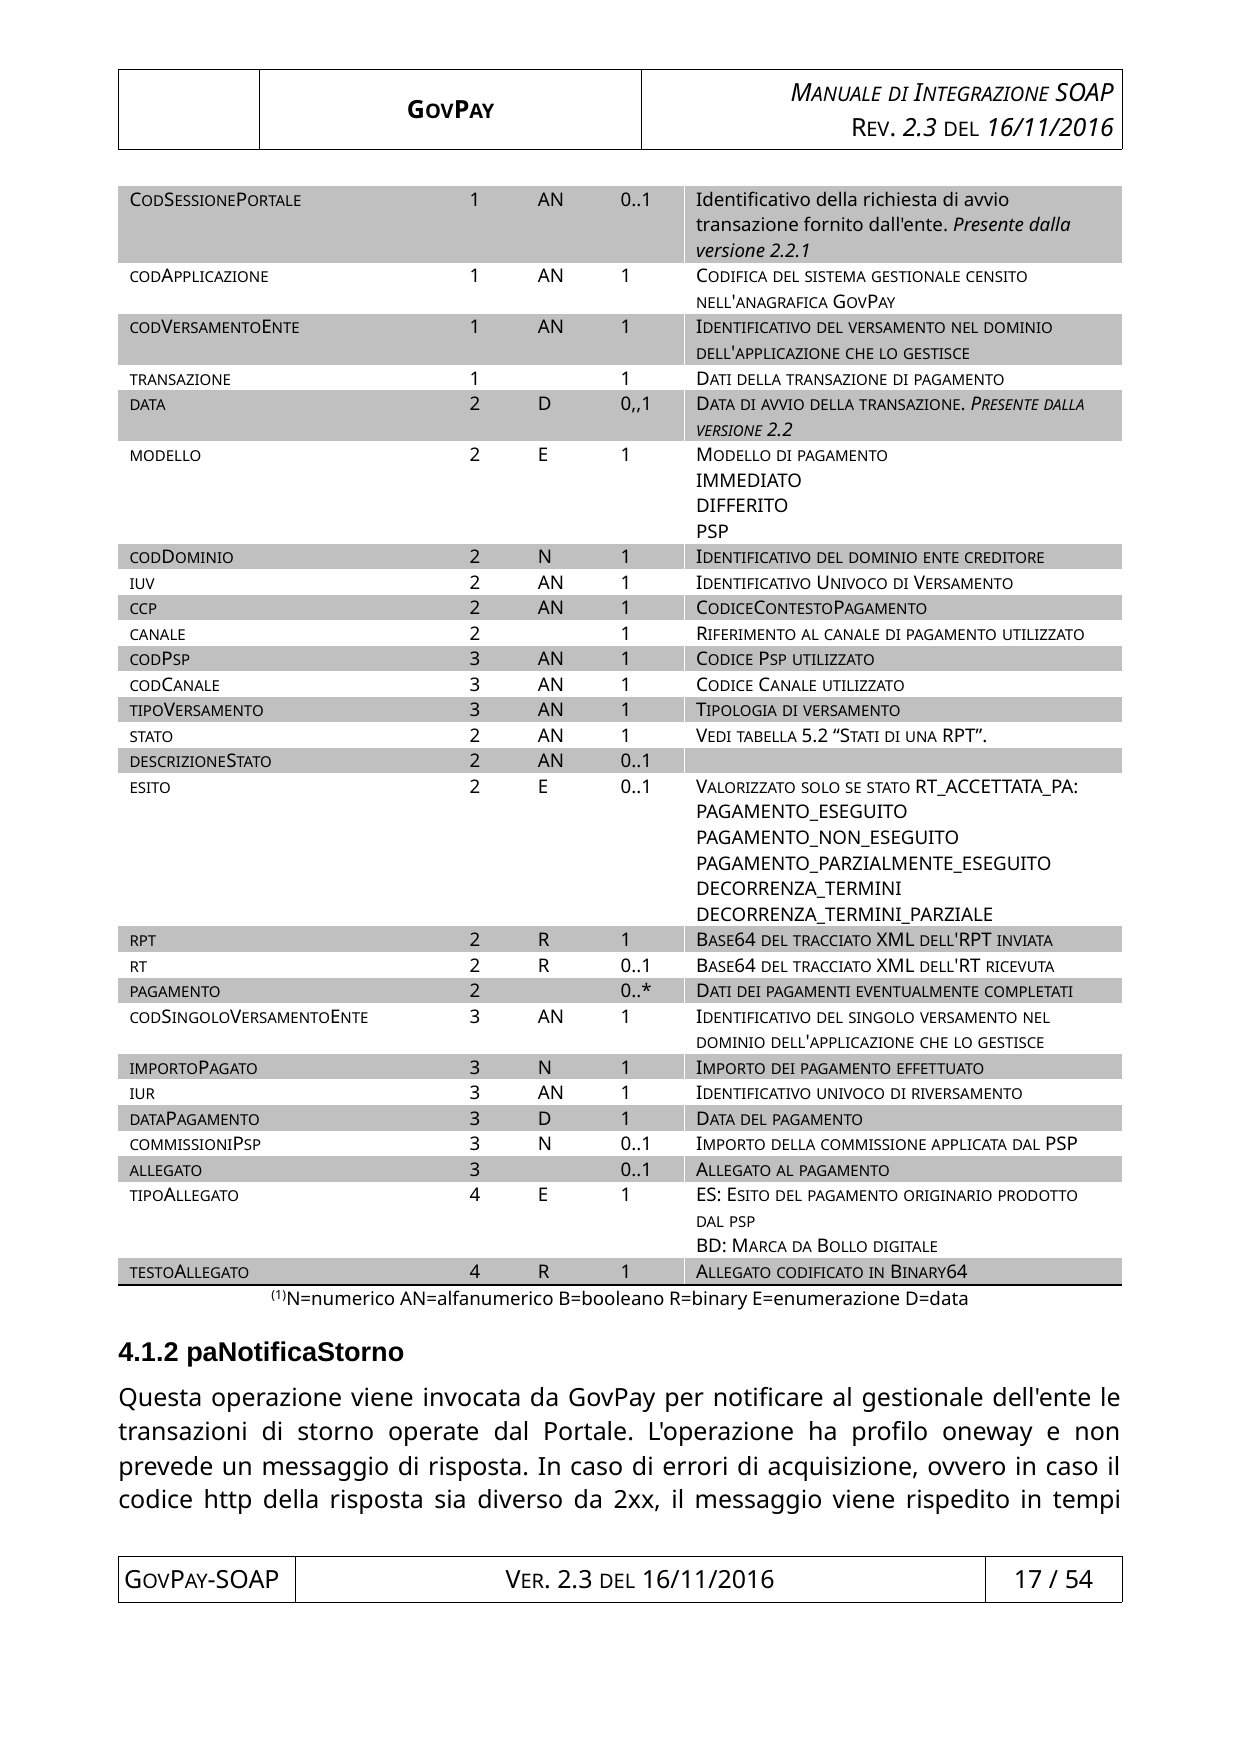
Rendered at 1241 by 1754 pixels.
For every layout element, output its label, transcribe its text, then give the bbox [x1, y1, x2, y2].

table_cell 4 [458, 1182, 526, 1258]
table_cell 1 [609, 926, 684, 952]
table_cell Allegato al pagamento [685, 1156, 1122, 1182]
table_cell 1 [609, 1080, 684, 1105]
table_cell E [526, 773, 609, 926]
table_cell 1 [609, 569, 684, 594]
table_cell 3 [458, 697, 526, 722]
table_cell R [526, 926, 609, 952]
table_cell stato [118, 722, 458, 748]
table_cell 1 [609, 1054, 684, 1079]
table_cell iur [118, 1080, 458, 1105]
table_cell Data di avvio della transazione. Presente dalla versione 2.2 [685, 390, 1122, 441]
table_cell 3 [458, 1131, 526, 1156]
table_cell Codifica del sistema gestionale censito nell'anagrafica GovPay [685, 263, 1122, 314]
table_cell 1 [458, 314, 526, 365]
table_cell Codice Canale utilizzato [685, 671, 1122, 697]
table_cell Base64 del tracciato XML dell'RPT inviata [685, 926, 1122, 952]
table_cell 3 [458, 1054, 526, 1079]
table_cell codApplicazione [118, 263, 458, 314]
table_cell Vedi tabella 5.2 “Stati di una RPT”. [685, 722, 1122, 748]
subtitle paNotificaStorno [118, 1336, 1122, 1367]
table_cell 0,,1 [609, 390, 684, 441]
table_cell AN [526, 1080, 609, 1105]
table_cell 2 [458, 952, 526, 977]
table_cell 3 [458, 1156, 526, 1182]
table_cell 2 [458, 978, 526, 1003]
table_cell 1 [609, 697, 684, 722]
table_cell codVersamentoEnte [118, 314, 458, 365]
table_cell [526, 365, 609, 390]
table_cell 1 [609, 441, 684, 543]
table_cell 0..1 [609, 952, 684, 977]
table_cell 1 [609, 1182, 684, 1258]
table_cell Dati dei pagamenti eventualmente completati [685, 978, 1122, 1003]
table_cell R [526, 952, 609, 977]
table_cell codCanale [118, 671, 458, 697]
table_cell 1 [609, 671, 684, 697]
table_cell allegato [118, 1156, 458, 1182]
table_cell importoPagato [118, 1054, 458, 1079]
table_cell dataPagamento [118, 1105, 458, 1131]
table_cell AN [526, 314, 609, 365]
table_cell 1 [458, 186, 526, 263]
table_cell AN [526, 595, 609, 620]
table_cell 0..1 [609, 748, 684, 773]
table_cell AN [526, 1003, 609, 1054]
table_cell Identificativo del singolo versamento nel dominio dell'applicazione che lo gestisce [685, 1003, 1122, 1054]
table_cell codPsp [118, 646, 458, 671]
table_cell AN [526, 722, 609, 748]
table_cell 2 [458, 926, 526, 952]
table_cell 1 [609, 1003, 684, 1054]
table_cell 2 [458, 595, 526, 620]
table_cell 1 [609, 544, 684, 569]
table_cell 3 [458, 671, 526, 697]
table_cell iuv [118, 569, 458, 594]
table_cell Importo dei pagamento effettuato [685, 1054, 1122, 1079]
table_cell AN [526, 748, 609, 773]
table_cell rt [118, 952, 458, 977]
table_cell D [526, 390, 609, 441]
table_cell 1 [609, 620, 684, 646]
table_cell 1 [609, 314, 684, 365]
table_cell AN [526, 646, 609, 671]
table_cell 2 [458, 773, 526, 926]
table_cell esito [118, 773, 458, 926]
table_cell 2 [458, 722, 526, 748]
table_cell AN [526, 697, 609, 722]
table_cell 2 [458, 441, 526, 543]
table_cell [526, 1156, 609, 1182]
table_cell 3 [458, 1003, 526, 1054]
table_cell Tipologia di versamento [685, 697, 1122, 722]
table_cell 2 [458, 390, 526, 441]
table_cell Riferimento al canale di pagamento utilizzato [685, 620, 1122, 646]
table_cell Importo della commissione applicata dal PSP [685, 1131, 1122, 1156]
table_cell Allegato codificato in Binary64 [685, 1258, 1122, 1284]
text Questa operazione viene invocata da GovPay per notificare al gestionale dell'ente le transazioni di storno operate dal Portale. L'operazione ha profilo oneway e non prevede un messaggio di risposta. In caso di errori di acquisizione, ovvero in caso il codice http della risposta sia diverso da 2xx, il messaggio viene rispedito in tempi [118, 1380, 1122, 1516]
table_cell 0..1 [609, 1131, 684, 1156]
table_cell D [526, 1105, 609, 1131]
table_cell Modello di pagamento IMMEDIATO DIFFERITO PSP [685, 441, 1122, 543]
table_cell 1 [609, 646, 684, 671]
table_cell Base64 del tracciato XML dell'RT ricevuta [685, 952, 1122, 977]
table_cell R [526, 1258, 609, 1284]
table_cell 1 [609, 263, 684, 314]
table_cell canale [118, 620, 458, 646]
table_cell tipoAllegato [118, 1182, 458, 1258]
table_cell [685, 748, 1122, 773]
table_cell commissioniPsp [118, 1131, 458, 1156]
table_cell data [118, 390, 458, 441]
table_cell codSingoloVersamentoEnte [118, 1003, 458, 1054]
table_cell 3 [458, 646, 526, 671]
text (1)N=numerico AN=alfanumerico B=booleano R=binary E=enumerazione D=data [118, 1286, 1122, 1311]
table_cell E [526, 1182, 609, 1258]
table_cell 1 [458, 263, 526, 314]
table_cell 3 [458, 1080, 526, 1105]
table_cell Identificativo univoco di riversamento [685, 1080, 1122, 1105]
table_cell CodiceContestoPagamento [685, 595, 1122, 620]
table_cell Identificativo del versamento nel dominio dell'applicazione che lo gestisce [685, 314, 1122, 365]
table_cell 2 [458, 544, 526, 569]
table_cell 0..1 [609, 186, 684, 263]
table_cell ES: Esito del pagamento originario prodotto dal psp BD: Marca da Bollo digitale [685, 1182, 1122, 1258]
table_cell Identificativo Univoco di Versamento [685, 569, 1122, 594]
table_cell 0..* [609, 978, 684, 1003]
table_cell AN [526, 263, 609, 314]
table_cell 0..1 [609, 773, 684, 926]
table_cell E [526, 441, 609, 543]
table_cell CodSessionePortale [118, 186, 458, 263]
table_cell AN [526, 569, 609, 594]
table_cell codDominio [118, 544, 458, 569]
table_cell pagamento [118, 978, 458, 1003]
table_cell modello [118, 441, 458, 543]
table_cell Identificativo della richiesta di avvio transazione fornito dall'ente. Presente dalla versione 2.2.1 [685, 186, 1122, 263]
table_cell Dati della transazione di pagamento [685, 365, 1122, 390]
table_cell 1 [609, 722, 684, 748]
table_cell 1 [609, 365, 684, 390]
table_cell 3 [458, 1105, 526, 1131]
table_cell 1 [609, 595, 684, 620]
table_cell transazione [118, 365, 458, 390]
table_cell Identificativo del dominio ente creditore [685, 544, 1122, 569]
table_cell 0..1 [609, 1156, 684, 1182]
table_cell testoAllegato [118, 1258, 458, 1284]
table_cell Valorizzato solo se stato RT_ACCETTATA_PA: PAGAMENTO_ESEGUITO PAGAMENTO_NON_ESEGUITO PAGAMENTO_PARZIALMENTE_ESEGUITO DECORRENZA_TERMINI DECORRENZA_TERMINI_PARZIALE [685, 773, 1122, 926]
table_cell Data del pagamento [685, 1105, 1122, 1131]
table_cell 2 [458, 620, 526, 646]
table_cell 2 [458, 569, 526, 594]
table_cell 1 [609, 1258, 684, 1284]
table_cell AN [526, 671, 609, 697]
table_cell [526, 978, 609, 1003]
table_cell 1 [458, 365, 526, 390]
table_cell rpt [118, 926, 458, 952]
table_cell N [526, 1131, 609, 1156]
table_cell 2 [458, 748, 526, 773]
table_cell descrizioneStato [118, 748, 458, 773]
table_cell N [526, 544, 609, 569]
table_cell tipoVersamento [118, 697, 458, 722]
table_cell ccp [118, 595, 458, 620]
table_cell 4 [458, 1258, 526, 1284]
table_cell Codice Psp utilizzato [685, 646, 1122, 671]
table_cell N [526, 1054, 609, 1079]
table_cell 1 [609, 1105, 684, 1131]
table_cell [526, 620, 609, 646]
table_cell AN [526, 186, 609, 263]
